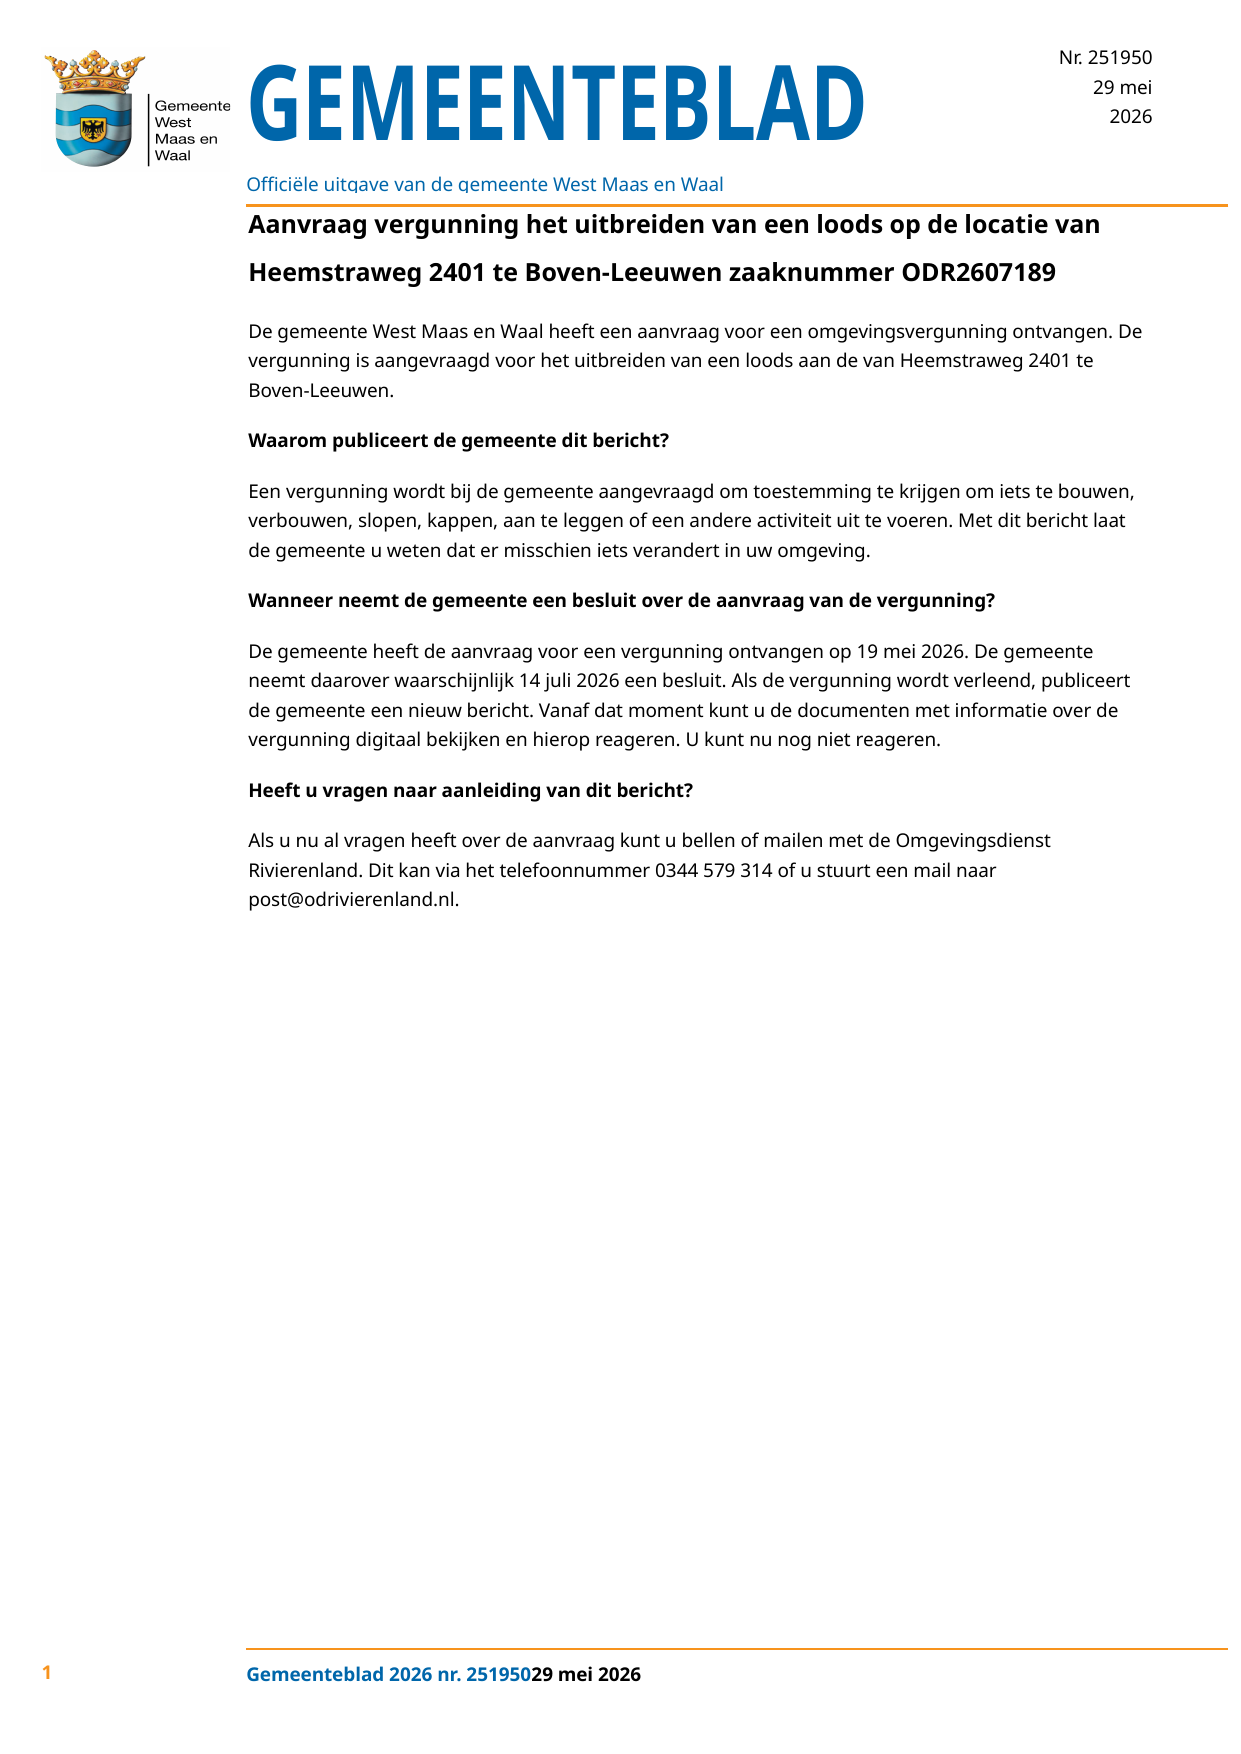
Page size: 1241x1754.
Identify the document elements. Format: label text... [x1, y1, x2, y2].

text Aanvraag vergunning het uitbreiden van een loods op de locatie van Heemstraweg 2401 te Boven-Leeuwen zaaknummer ODR2607189 [248, 207, 1152, 288]
text Wanneer neemt de gemeente een besluit over de aanvraag van de vergunning? [248, 587, 1152, 613]
text Heeft u vragen naar aanleiding van dit bericht? [248, 777, 1152, 803]
text De gemeente West Maas en Waal heeft een aanvraag voor een omgevingsvergunning ontvangen. De vergunning is aangevraagd voor het uitbreiden van een loods aan de van Heemstraweg 2401 te Boven-Leeuwen. [248, 318, 1152, 403]
text Waarom publiceert de gemeente dit bericht? [248, 427, 1152, 453]
text Een vergunning wordt bij de gemeente aangevraagd om toestemming te krijgen om iets te bouwen, verbouwen, slopen, kappen, aan te leggen of een andere activiteit uit te voeren. Met dit bericht laat de gemeente u weten dat er misschien iets verandert in uw omgeving. [248, 478, 1152, 563]
text Als u nu al vragen heeft over de aanvraag kunt u bellen of mailen met de Omgevingsdienst Rivierenland. Dit kan via het telefoonnummer 0344 579 314 of u stuurt een mail naar post@odrivierenland.nl. [248, 827, 1152, 912]
text De gemeente heeft de aanvraag voor een vergunning ontvangen op 19 mei 2026. De gemeente neemt daarover waarschijnlijk 14 juli 2026 een besluit. Als de vergunning wordt verleend, publiceert de gemeente een nieuw bericht. Vanaf dat moment kunt u de documenten met informatie over de vergunning digitaal bekijken en hierop reageren. U kunt nu nog niet reageren. [248, 638, 1152, 752]
picture [41, 47, 231, 172]
